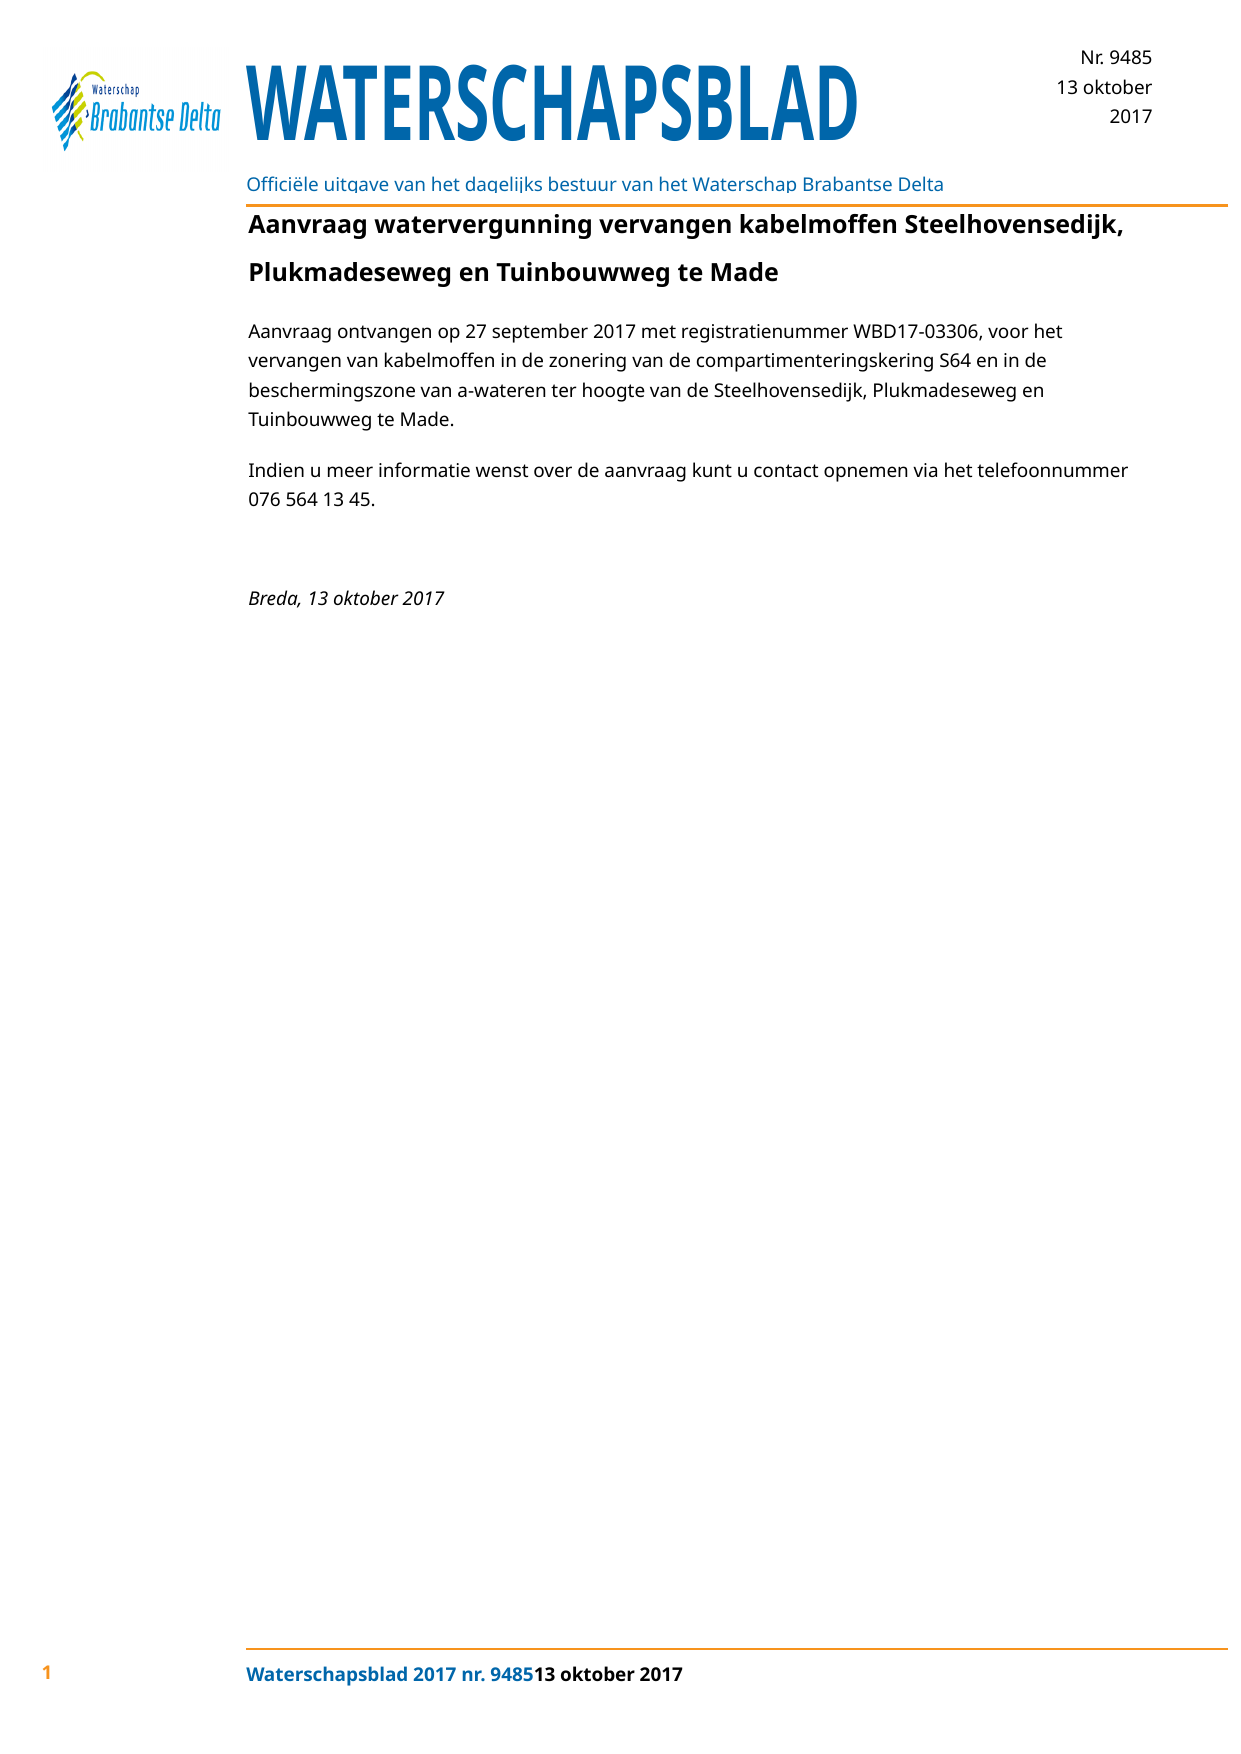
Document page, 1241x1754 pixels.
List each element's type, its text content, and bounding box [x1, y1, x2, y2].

text Indien u meer informatie wenst over de aanvraag kunt u contact opnemen via het telefoonnummer 076 564 13 45. [248, 457, 1152, 512]
text Aanvraag watervergunning vervangen kabelmoffen Steelhovensedijk, Plukmadeseweg en Tuinbouwweg te Made [248, 207, 1152, 288]
picture [41, 47, 231, 172]
text Breda, 13 oktober 2017 [248, 585, 1152, 611]
text Aanvraag ontvangen op 27 september 2017 met registratienummer WBD17-03306, voor het vervangen van kabelmoffen in de zonering van de compartimenteringskering S64 en in de beschermingszone van a-wateren ter hoogte van de Steelhovensedijk, Plukmadeseweg en Tuinbouwweg te Made. [248, 318, 1152, 432]
